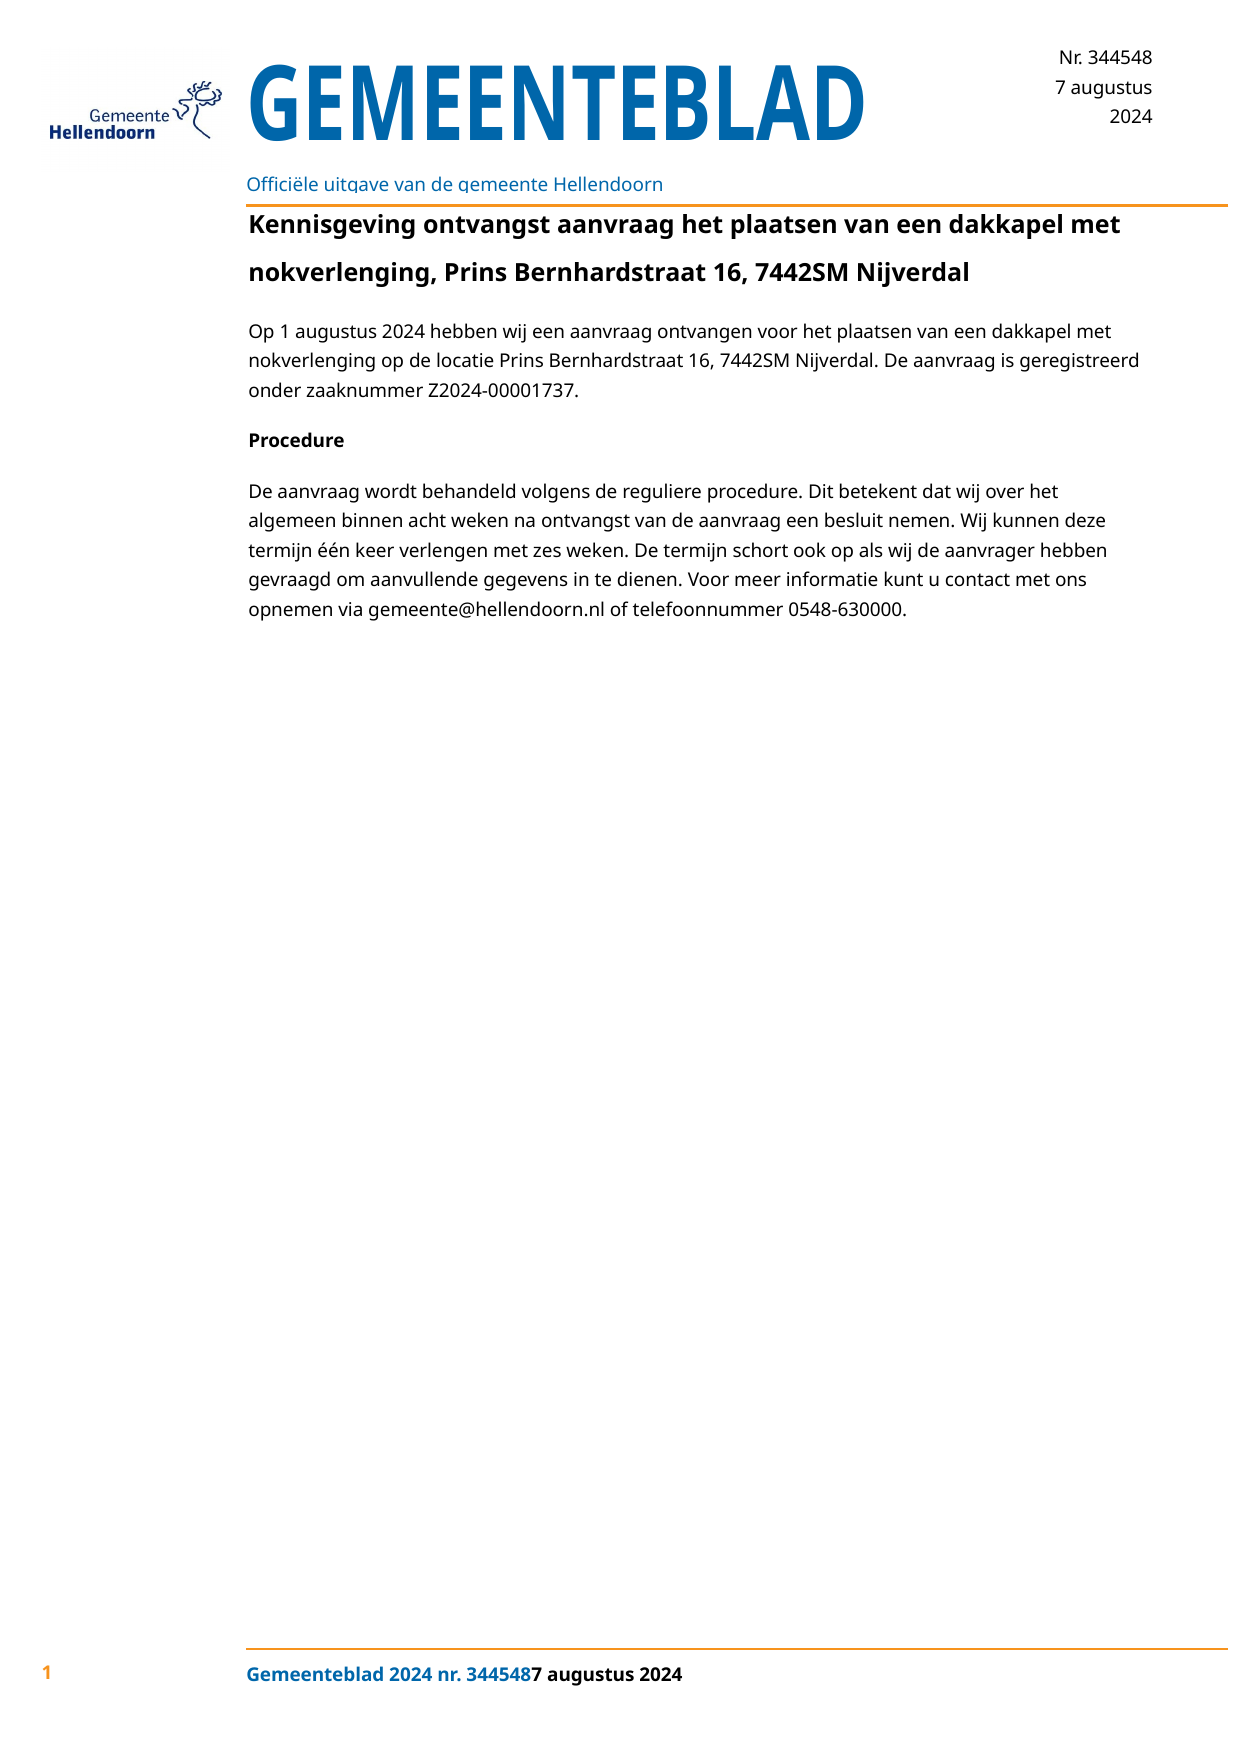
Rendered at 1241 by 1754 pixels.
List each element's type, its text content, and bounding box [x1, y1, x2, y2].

text Op 1 augustus 2024 hebben wij een aanvraag ontvangen voor het plaatsen van een dakkapel met nokverlenging op de locatie Prins Bernhardstraat 16, 7442SM Nijverdal. De aanvraag is geregistreerd onder zaaknummer Z2024-00001737. [248, 318, 1152, 403]
text Kennisgeving ontvangst aanvraag het plaatsen van een dakkapel met nokverlenging, Prins Bernhardstraat 16, 7442SM Nijverdal [248, 207, 1152, 288]
text De aanvraag wordt behandeld volgens de reguliere procedure. Dit betekent dat wij over het algemeen binnen acht weken na ontvangst van de aanvraag een besluit nemen. Wij kunnen deze termijn één keer verlengen met zes weken. De termijn schort ook op als wij de aanvrager hebben gevraagd om aanvullende gegevens in te dienen. Voor meer informatie kunt u contact met ons opnemen via gemeente@hellendoorn.nl of telefoonnummer 0548-630000. [248, 478, 1152, 622]
picture [41, 47, 231, 172]
text Procedure [248, 427, 1152, 453]
